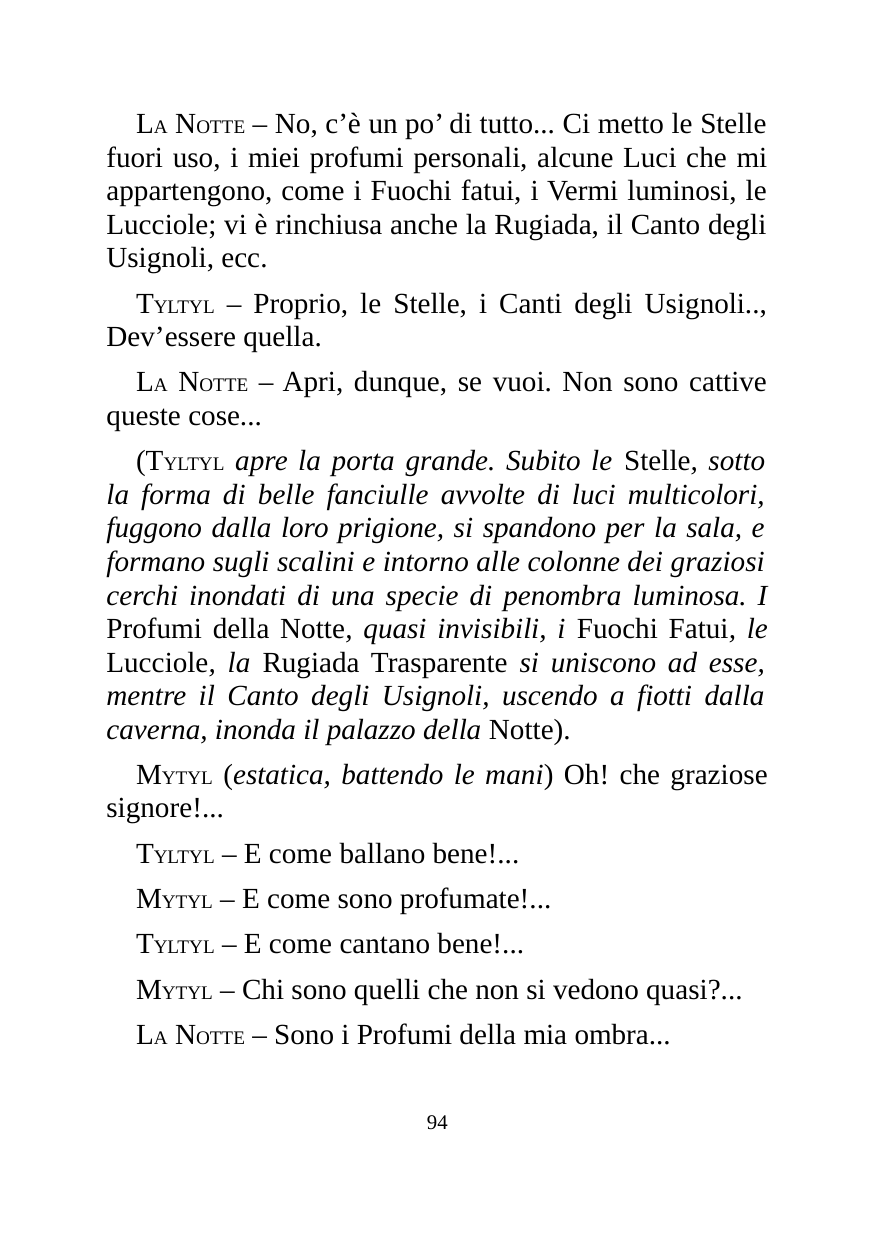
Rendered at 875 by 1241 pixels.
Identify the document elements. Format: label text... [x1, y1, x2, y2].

text Tyltyl – E come cantano bene!... [106, 927, 768, 960]
text Mytyl – E come sono profumate!... [106, 881, 768, 915]
text Tyltyl – Proprio, le Stelle, i Canti degli Usignoli.., Dev’essere quella. [106, 286, 768, 353]
text La Notte – Apri, dunque, se vuoi. Non sono cattive queste cose... [106, 364, 768, 432]
text Mytyl – Chi sono quelli che non si vedono quasi?... [106, 972, 768, 1005]
text La Notte – Sono i Profumi della mia ombra... [106, 1017, 768, 1051]
text (Tyltyl apre la porta grande. Subito le Stelle, sotto la forma di belle fanciulle avvolte di luci multicolori, fuggono dalla loro prigione, si spandono per la sala, e formano sugli scalini e intorno alle colonne dei graziosi cerchi inondati di una specie di penombra luminosa. I Profumi della Notte, quasi invisibili, i Fuochi Fatui, le Lucciole, la Rugiada Trasparente si uniscono ad esse, mentre il Canto degli Usignoli, uscendo a fiotti dalla caverna, inonda il palazzo della Notte). [106, 443, 768, 745]
text Tyltyl – E come ballano bene!... [106, 836, 768, 869]
text La Notte – No, c’è un po’ di tutto... Ci metto le Stelle fuori uso, i miei profumi personali, alcune Luci che mi appartengono, come i Fuochi fatui, i Vermi luminosi, le Lucciole; vi è rinchiusa anche la Rugiada, il Canto degli Usignoli, ecc. [106, 106, 768, 274]
text Mytyl (estatica, battendo le mani) Oh! che graziose signore!... [106, 757, 768, 824]
